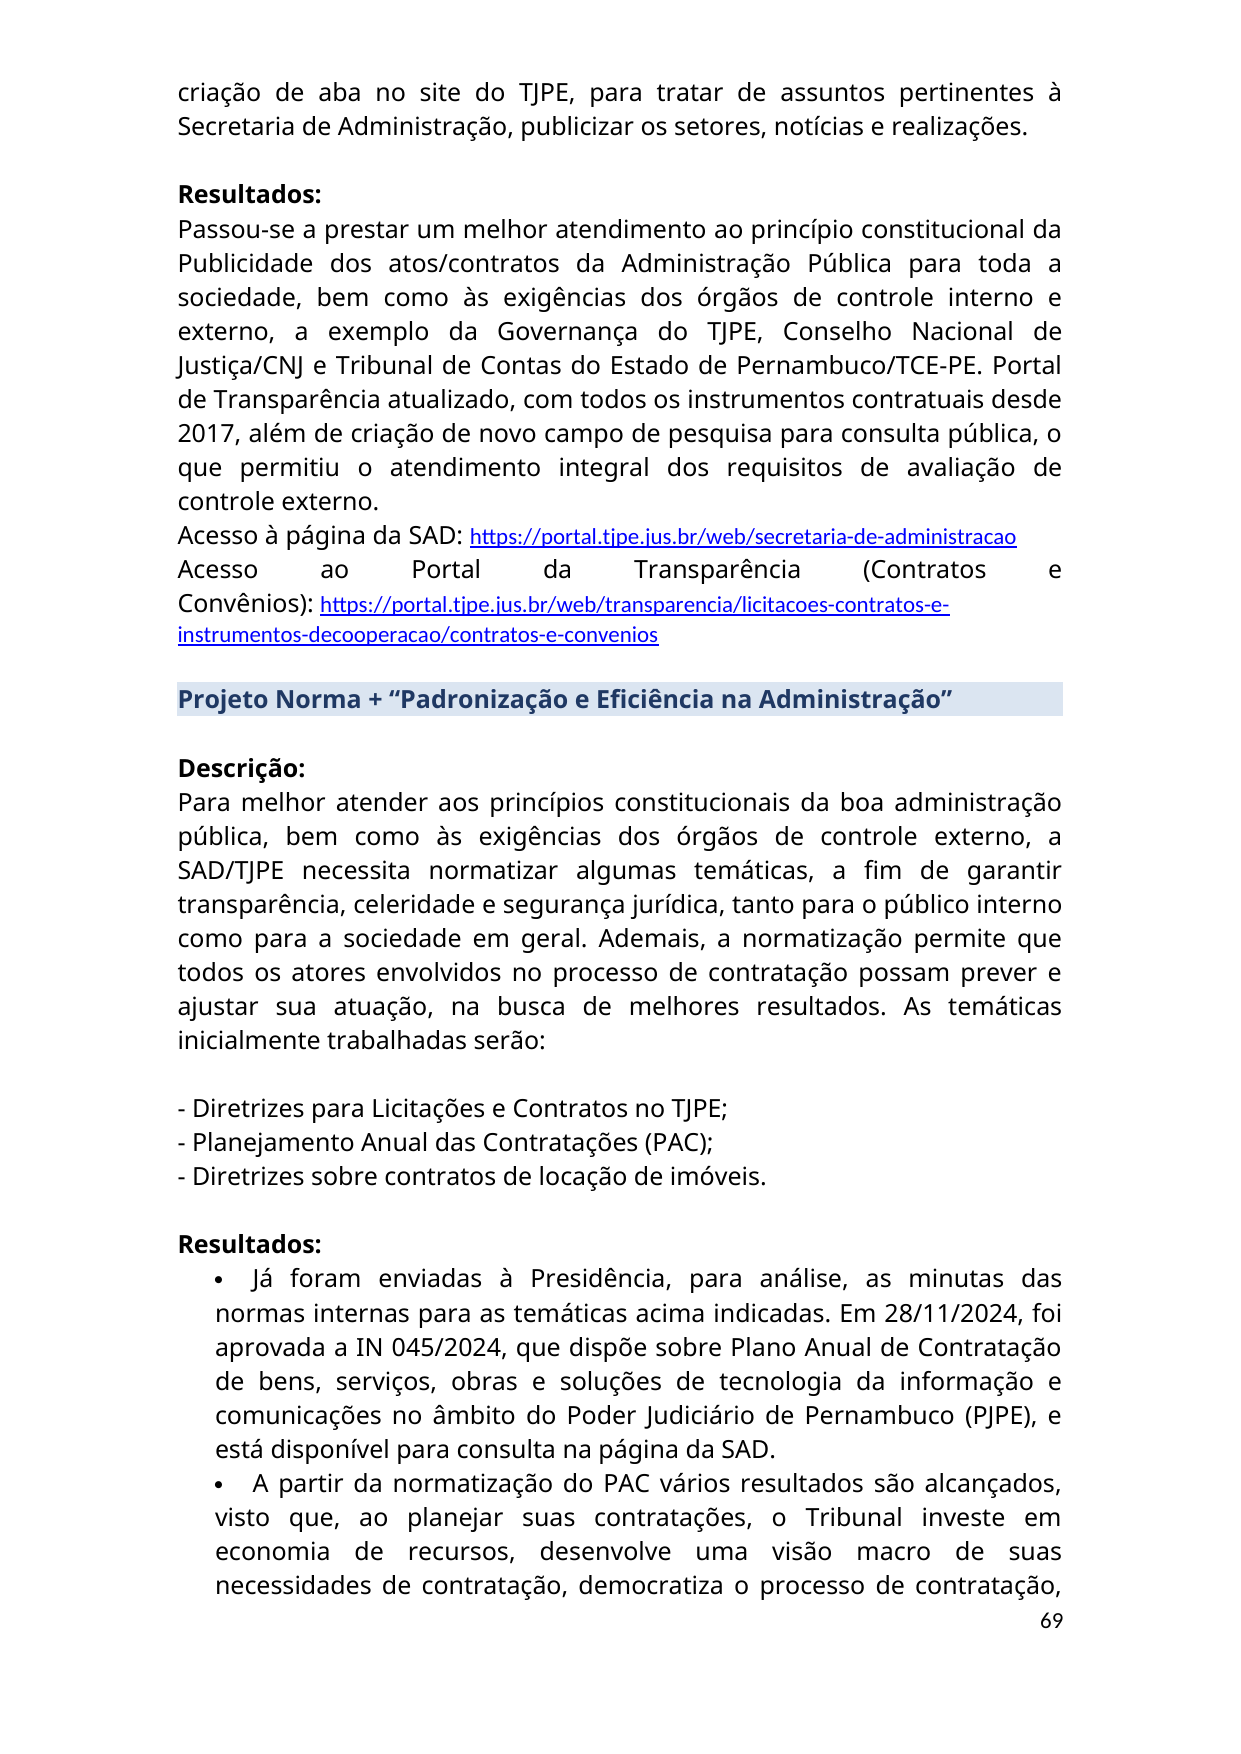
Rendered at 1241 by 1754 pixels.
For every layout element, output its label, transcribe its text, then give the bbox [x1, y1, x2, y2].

text - Diretrizes para Licitações e Contratos no TJPE; [177, 1091, 1063, 1125]
text Acesso à página da SAD: https://portal.tjpe.jus.br/web/secretaria-de-administracao [177, 518, 1063, 552]
list Já foram enviadas à Presidência, para análise, as minutas das normas internas para as temáticas acima indicadas. Em 28/11/2024, foi aprovada a IN 045/2024, que dispõe sobre Plano Anual de Contratação de bens, serviços, obras e soluções de tecnologia da informação e comunicações no âmbito do Poder Judiciário de Pernambuco (PJPE), e está disponível para consulta na página da SAD. [215, 1261, 1063, 1466]
text Descrição: [177, 750, 1063, 784]
text Para melhor atender aos princípios constitucionais da boa administração pública, bem como às exigências dos órgãos de controle externo, a SAD/TJPE necessita normatizar algumas temáticas, a fim de garantir transparência, celeridade e segurança jurídica, tanto para o público interno como para a sociedade em geral. Ademais, a normatização permite que todos os atores envolvidos no processo de contratação possam prever e ajustar sua atuação, na busca de melhores resultados. As temáticas inicialmente trabalhadas serão: [177, 784, 1063, 1057]
text - Planejamento Anual das Contratações (PAC); [177, 1125, 1063, 1159]
text Acesso ao Portal da Transparência (Contratos e Convênios): https://portal.tjpe.jus.br/web/transparencia/licitacoes-contratos-e-instrumentos-decooperacao/contratos-e-convenios [177, 552, 1063, 648]
text Resultados: [177, 177, 1063, 211]
text - Diretrizes sobre contratos de locação de imóveis. [177, 1159, 1063, 1193]
text Passou-se a prestar um melhor atendimento ao princípio constitucional da Publicidade dos atos/contratos da Administração Pública para toda a sociedade, bem como às exigências dos órgãos de controle interno e externo, a exemplo da Governança do TJPE, Conselho Nacional de Justiça/CNJ e Tribunal de Contas do Estado de Pernambuco/TCE-PE. Portal de Transparência atualizado, com todos os instrumentos contratuais desde 2017, além de criação de novo campo de pesquisa para consulta pública, o que permitiu o atendimento integral dos requisitos de avaliação de controle externo. [177, 211, 1063, 518]
text Resultados: [177, 1227, 1063, 1261]
text Projeto Norma + “Padronização e Eficiência na Administração” [177, 682, 1063, 716]
text criação de aba no site do TJPE, para tratar de assuntos pertinentes à Secretaria de Administração, publicizar os setores, notícias e realizações. [177, 75, 1063, 143]
list A partir da normatização do PAC vários resultados são alcançados, visto que, ao planejar suas contratações, o Tribunal investe em economia de recursos, desenvolve uma visão macro de suas necessidades de contratação, democratiza o processo de contratação, [215, 1466, 1063, 1602]
